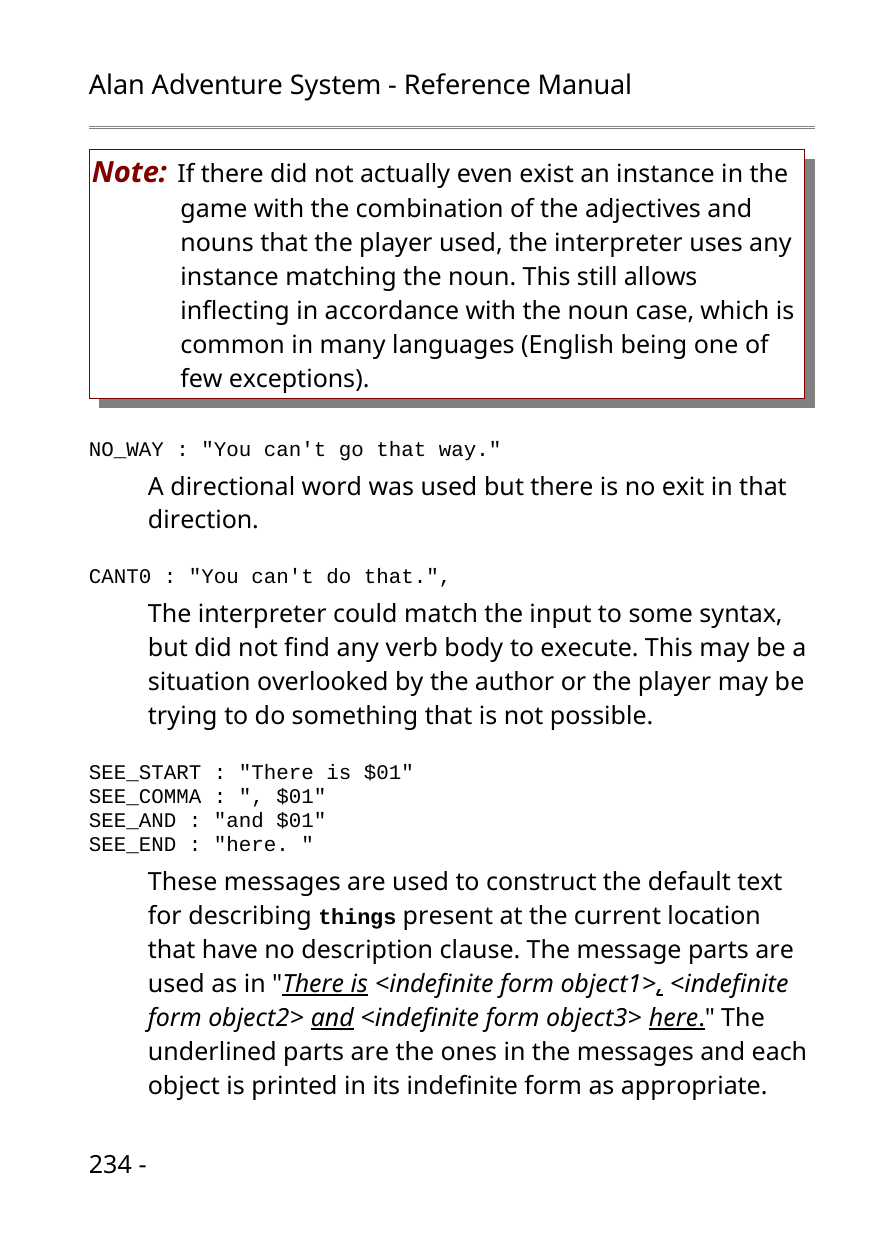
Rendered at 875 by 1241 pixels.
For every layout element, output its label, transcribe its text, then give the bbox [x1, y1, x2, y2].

list If there did not actually even exist an instance in the game with the combination of the adjectives and nouns that the player used, the interpreter uses any instance matching the noun. This still allows inflecting in accordance with the noun case, which is common in many languages (English being one of few exceptions). [90, 150, 804, 398]
text The interpreter could match the input to some syntax, but did not find any verb body to execute. This may be a situa­tion overlooked by the author or the player may be trying to do some­thing that is not possible. [148, 596, 815, 732]
text These messages are used to construct the default text for describ­ing things present at the current location that have no descrip­tion clause. The message parts are used as in "There is <indefinite form object1>, <indefinite form object2> and <indefinite form object3> here." The underlined parts are the ones in the messages and each object is printed in its indefinite form as appropriate. [148, 864, 815, 1102]
text SEE_START : "There is $01" SEE_COMMA : ", $01" SEE_AND : "and $01" SEE_END : "here. " [88, 762, 815, 858]
text NO_WAY : "You can't go that way." [88, 438, 815, 462]
text A directional word was used but there is no exit in that direction. [148, 468, 815, 536]
text CANT0 : "You can't do that.", [88, 566, 815, 590]
